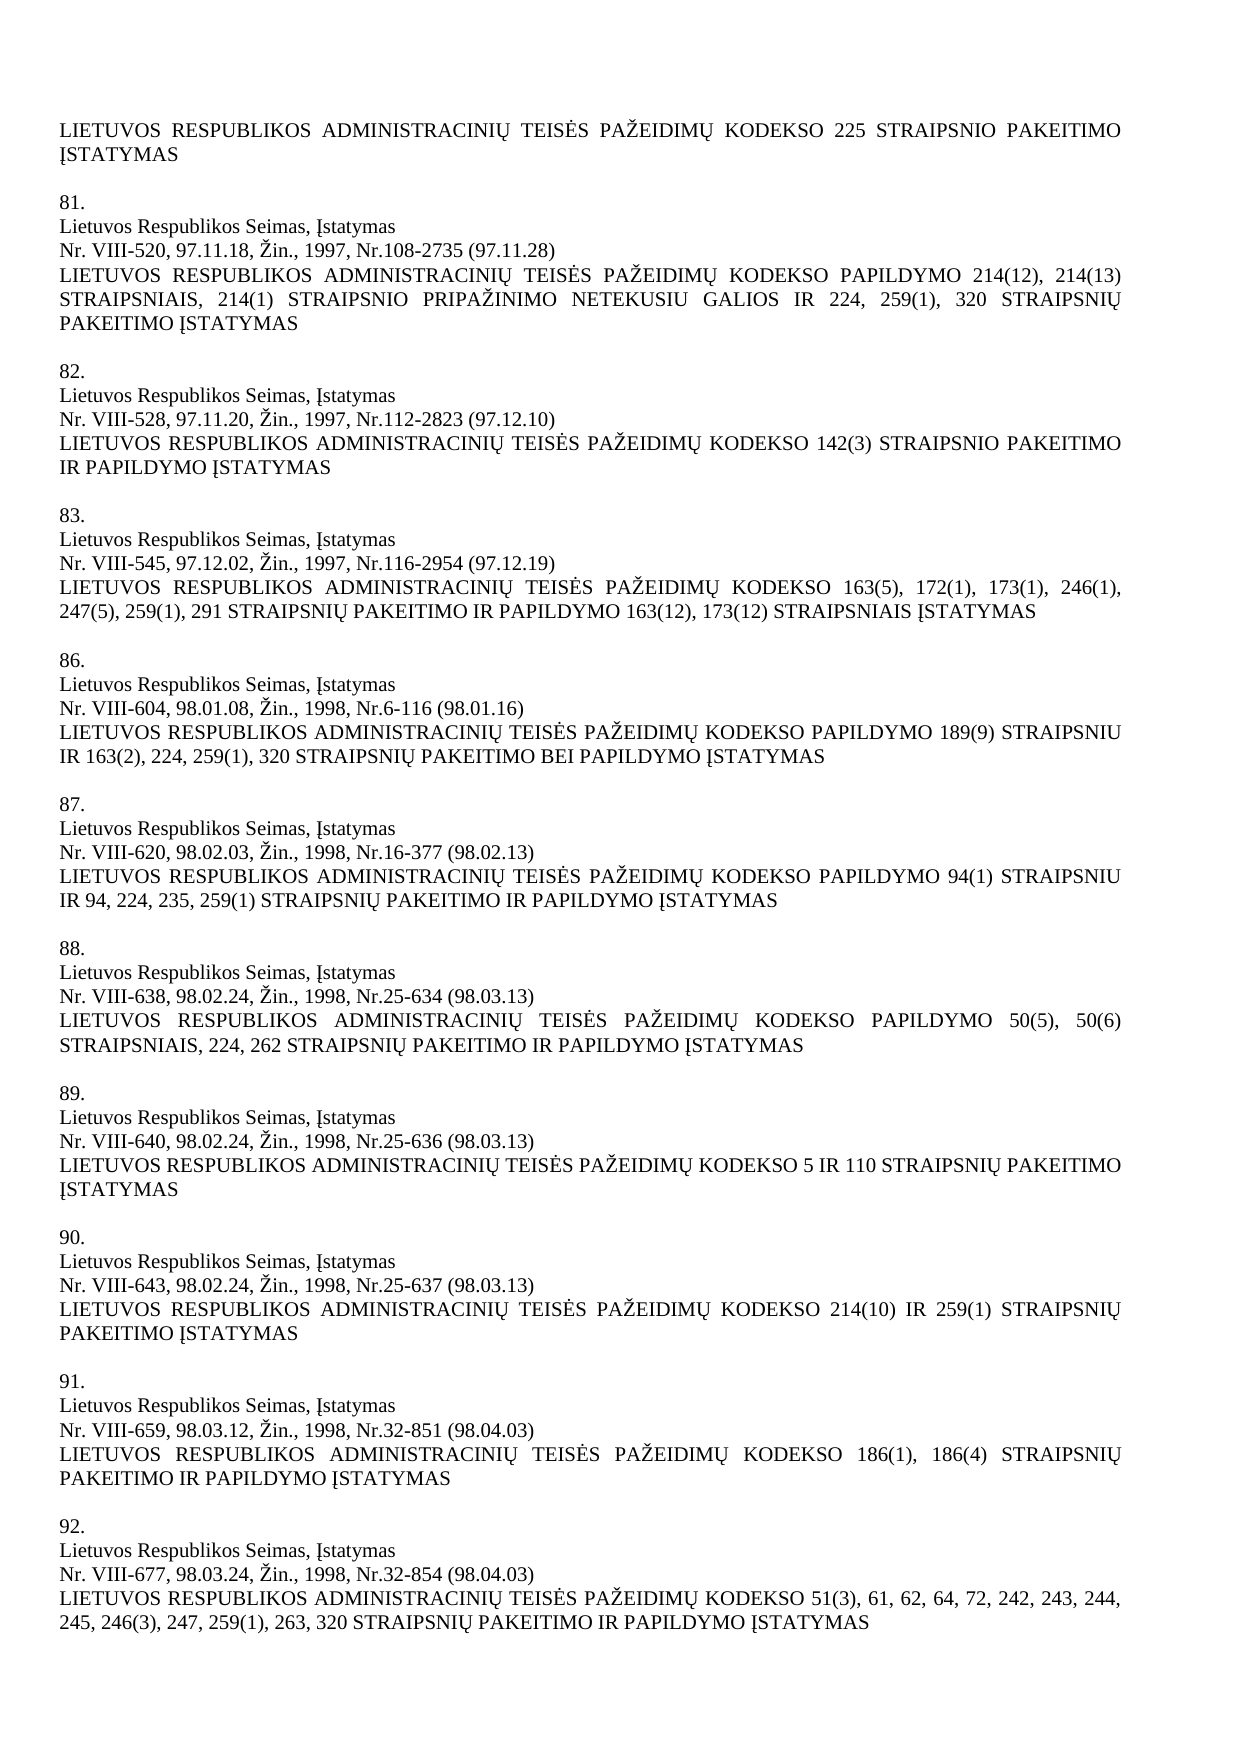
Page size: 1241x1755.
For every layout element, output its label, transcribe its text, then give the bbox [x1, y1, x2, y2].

text LIETUVOS RESPUBLIKOS ADMINISTRACINIŲ TEISĖS PAŽEIDIMŲ KODEKSO 163(5), 172(1), 173(1), 246(1), 247(5), 259(1), 291 STRAIPSNIŲ PAKEITIMO IR PAPILDYMO 163(12), 173(12) STRAIPSNIAIS ĮSTATYMAS [59, 575, 1122, 623]
text Lietuvos Respublikos Seimas, Įstatymas [59, 672, 1122, 696]
text LIETUVOS RESPUBLIKOS ADMINISTRACINIŲ TEISĖS PAŽEIDIMŲ KODEKSO 51(3), 61, 62, 64, 72, 242, 243, 244, 245, 246(3), 247, 259(1), 263, 320 STRAIPSNIŲ PAKEITIMO IR PAPILDYMO ĮSTATYMAS [59, 1586, 1122, 1634]
text Lietuvos Respublikos Seimas, Įstatymas [59, 1249, 1122, 1273]
text 86. [59, 647, 1122, 672]
text Lietuvos Respublikos Seimas, Įstatymas [59, 1105, 1122, 1129]
text 89. [59, 1081, 1122, 1105]
text LIETUVOS RESPUBLIKOS ADMINISTRACINIŲ TEISĖS PAŽEIDIMŲ KODEKSO 225 STRAIPSNIO PAKEITIMO ĮSTATYMAS [59, 118, 1122, 166]
text Lietuvos Respublikos Seimas, Įstatymas [59, 1538, 1122, 1562]
text 92. [59, 1514, 1122, 1538]
text LIETUVOS RESPUBLIKOS ADMINISTRACINIŲ TEISĖS PAŽEIDIMŲ KODEKSO PAPILDYMO 214(12), 214(13) STRAIPSNIAIS, 214(1) STRAIPSNIO PRIPAŽINIMO NETEKUSIU GALIOS IR 224, 259(1), 320 STRAIPSNIŲ PAKEITIMO ĮSTATYMAS [59, 262, 1122, 335]
text 81. [59, 190, 1122, 214]
text LIETUVOS RESPUBLIKOS ADMINISTRACINIŲ TEISĖS PAŽEIDIMŲ KODEKSO 214(10) IR 259(1) STRAIPSNIŲ PAKEITIMO ĮSTATYMAS [59, 1297, 1122, 1345]
text Nr. VIII-643, 98.02.24, Žin., 1998, Nr.25-637 (98.03.13) [59, 1273, 1122, 1297]
text LIETUVOS RESPUBLIKOS ADMINISTRACINIŲ TEISĖS PAŽEIDIMŲ KODEKSO 5 IR 110 STRAIPSNIŲ PAKEITIMO ĮSTATYMAS [59, 1153, 1122, 1201]
text Nr. VIII-604, 98.01.08, Žin., 1998, Nr.6-116 (98.01.16) [59, 696, 1122, 720]
text 91. [59, 1369, 1122, 1393]
text 82. [59, 359, 1122, 383]
text LIETUVOS RESPUBLIKOS ADMINISTRACINIŲ TEISĖS PAŽEIDIMŲ KODEKSO PAPILDYMO 189(9) STRAIPSNIU IR 163(2), 224, 259(1), 320 STRAIPSNIŲ PAKEITIMO BEI PAPILDYMO ĮSTATYMAS [59, 720, 1122, 768]
text Nr. VIII-545, 97.12.02, Žin., 1997, Nr.116-2954 (97.12.19) [59, 551, 1122, 575]
text Lietuvos Respublikos Seimas, Įstatymas [59, 383, 1122, 407]
text Lietuvos Respublikos Seimas, Įstatymas [59, 527, 1122, 551]
text Lietuvos Respublikos Seimas, Įstatymas [59, 816, 1122, 840]
text Nr. VIII-528, 97.11.20, Žin., 1997, Nr.112-2823 (97.12.10) [59, 407, 1122, 431]
text Lietuvos Respublikos Seimas, Įstatymas [59, 960, 1122, 984]
text Nr. VIII-659, 98.03.12, Žin., 1998, Nr.32-851 (98.04.03) [59, 1417, 1122, 1442]
text 87. [59, 792, 1122, 816]
text LIETUVOS RESPUBLIKOS ADMINISTRACINIŲ TEISĖS PAŽEIDIMŲ KODEKSO 186(1), 186(4) STRAIPSNIŲ PAKEITIMO IR PAPILDYMO ĮSTATYMAS [59, 1442, 1122, 1490]
text 83. [59, 503, 1122, 527]
text LIETUVOS RESPUBLIKOS ADMINISTRACINIŲ TEISĖS PAŽEIDIMŲ KODEKSO PAPILDYMO 50(5), 50(6) STRAIPSNIAIS, 224, 262 STRAIPSNIŲ PAKEITIMO IR PAPILDYMO ĮSTATYMAS [59, 1008, 1122, 1057]
text Lietuvos Respublikos Seimas, Įstatymas [59, 1393, 1122, 1417]
text Lietuvos Respublikos Seimas, Įstatymas [59, 214, 1122, 238]
text LIETUVOS RESPUBLIKOS ADMINISTRACINIŲ TEISĖS PAŽEIDIMŲ KODEKSO PAPILDYMO 94(1) STRAIPSNIU IR 94, 224, 235, 259(1) STRAIPSNIŲ PAKEITIMO IR PAPILDYMO ĮSTATYMAS [59, 864, 1122, 912]
text Nr. VIII-620, 98.02.03, Žin., 1998, Nr.16-377 (98.02.13) [59, 840, 1122, 864]
text 90. [59, 1225, 1122, 1249]
text LIETUVOS RESPUBLIKOS ADMINISTRACINIŲ TEISĖS PAŽEIDIMŲ KODEKSO 142(3) STRAIPSNIO PAKEITIMO IR PAPILDYMO ĮSTATYMAS [59, 431, 1122, 479]
text Nr. VIII-677, 98.03.24, Žin., 1998, Nr.32-854 (98.04.03) [59, 1562, 1122, 1586]
text Nr. VIII-520, 97.11.18, Žin., 1997, Nr.108-2735 (97.11.28) [59, 238, 1122, 262]
text Nr. VIII-640, 98.02.24, Žin., 1998, Nr.25-636 (98.03.13) [59, 1129, 1122, 1153]
text Nr. VIII-638, 98.02.24, Žin., 1998, Nr.25-634 (98.03.13) [59, 984, 1122, 1008]
text 88. [59, 936, 1122, 960]
